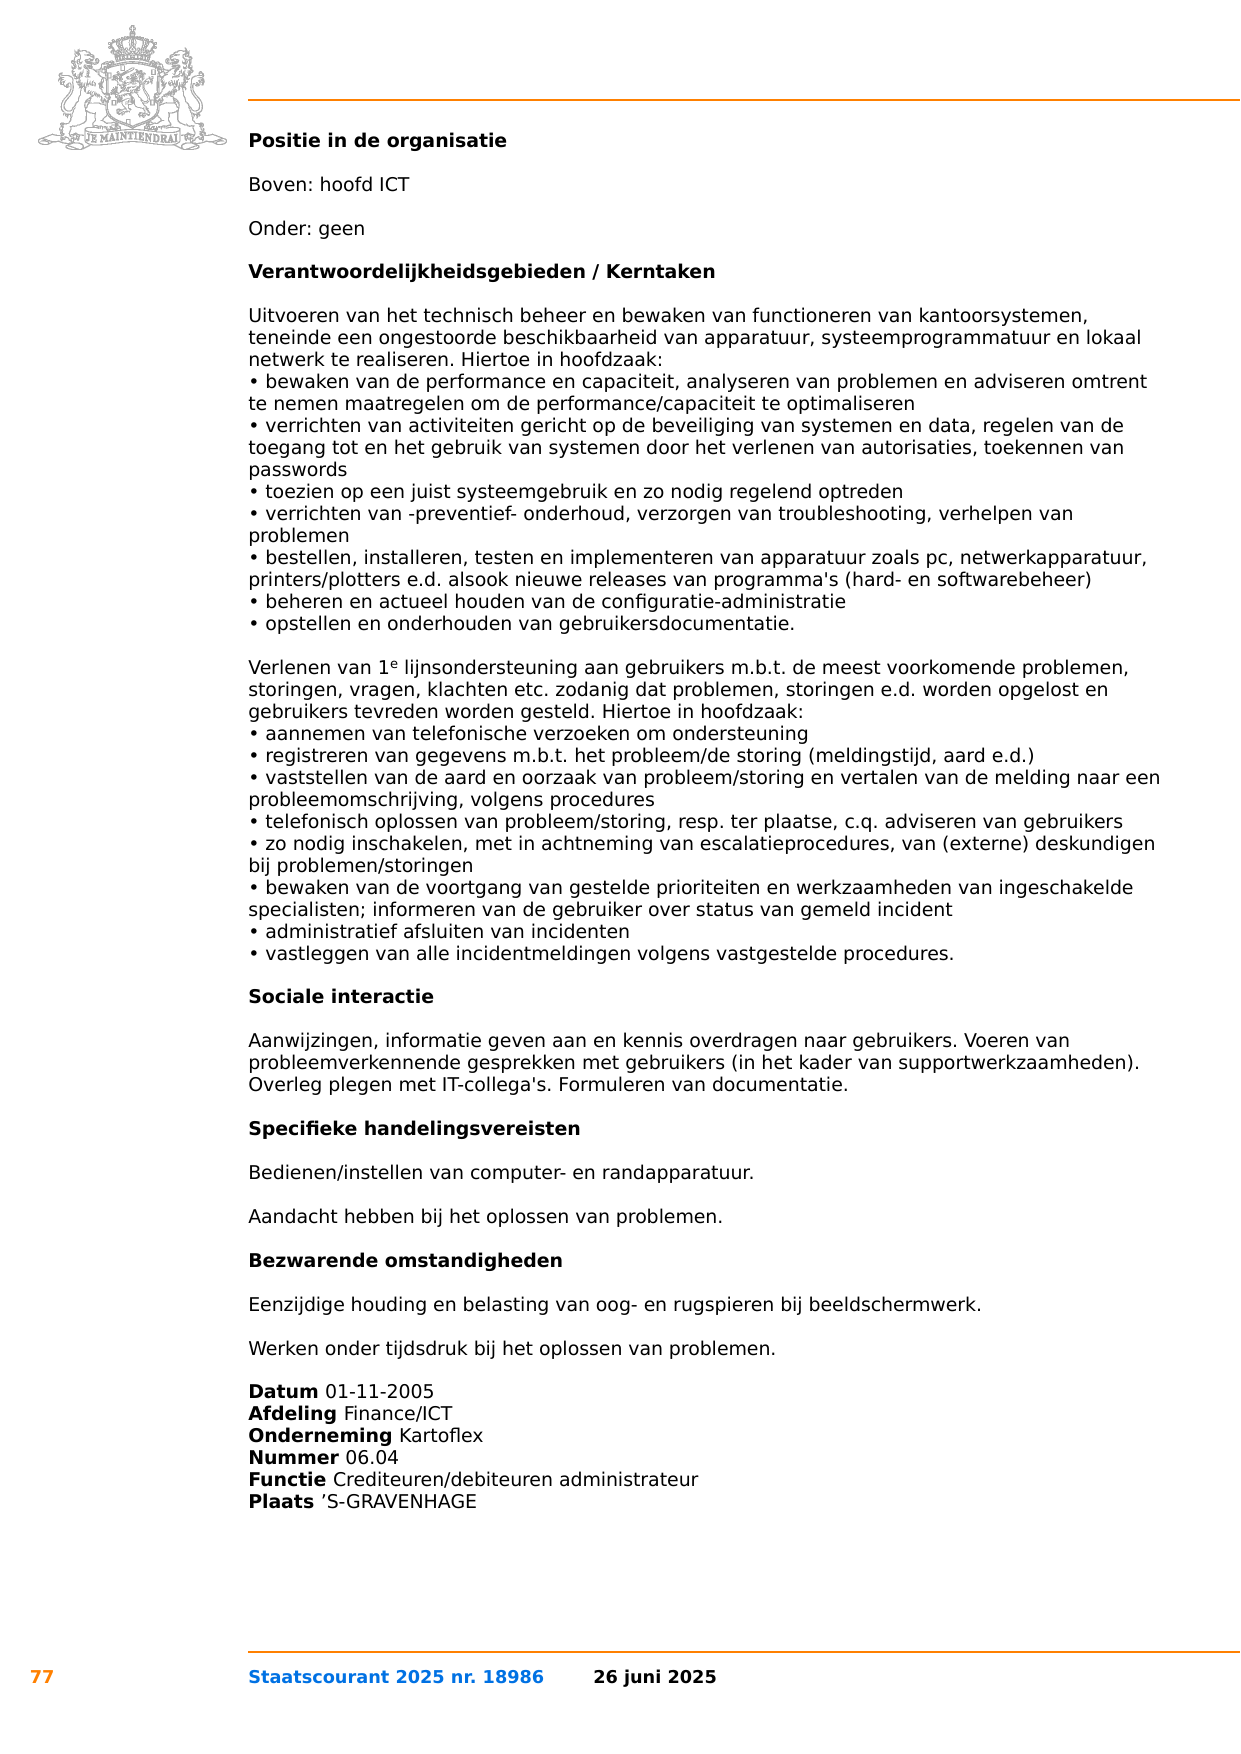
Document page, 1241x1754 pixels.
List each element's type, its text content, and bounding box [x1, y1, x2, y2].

text Verlenen van 1e lijnsondersteuning aan gebruikers m.b.t. de meest voorkomende problemen, storingen, vragen, klachten etc. zodanig dat problemen, storingen e.d. worden opgelost en gebruikers tevreden worden gesteld. Hiertoe in hoofdzaak: [248, 657, 1163, 723]
text • bewaken van de voortgang van gestelde prioriteiten en werkzaamheden van ingeschakelde specialisten; informeren van de gebruiker over status van gemeld incident [248, 877, 1163, 921]
text • beheren en actueel houden van de configuratie-administratie [248, 591, 1163, 613]
text Plaats ’S-GRAVENHAGE [248, 1491, 1163, 1513]
text • registreren van gegevens m.b.t. het probleem/de storing (meldingstijd, aard e.d.) [248, 745, 1163, 767]
text Bedienen/instellen van computer- en randapparatuur. [248, 1162, 1163, 1184]
text Datum 01-11-2005 [248, 1381, 1163, 1403]
text • vastleggen van alle incidentmeldingen volgens vastgestelde procedures. [248, 943, 1163, 964]
text • zo nodig inschakelen, met in achtneming van escalatieprocedures, van (externe) deskundigen bij problemen/storingen [248, 833, 1163, 877]
subtitle Specifieke handelingsvereisten [248, 1118, 1163, 1140]
text Boven: hoofd ICT [248, 174, 1163, 196]
text • telefonisch oplossen van probleem/storing, resp. ter plaatse, c.q. adviseren van gebruikers [248, 811, 1163, 833]
text • administratief afsluiten van incidenten [248, 921, 1163, 943]
text Uitvoeren van het technisch beheer en bewaken van functioneren van kantoorsystemen, teneinde een ongestoorde beschikbaarheid van apparatuur, systeemprogrammatuur en lokaal netwerk te realiseren. Hiertoe in hoofdzaak: [248, 305, 1163, 371]
text • bewaken van de performance en capaciteit, analyseren van problemen en adviseren omtrent te nemen maatregelen om de performance/capaciteit te optimaliseren [248, 371, 1163, 415]
subtitle Sociale interactie [248, 986, 1163, 1008]
text Werken onder tijdsdruk bij het oplossen van problemen. [248, 1337, 1163, 1359]
text Aandacht hebben bij het oplossen van problemen. [248, 1206, 1163, 1228]
text • verrichten van -preventief- onderhoud, verzorgen van troubleshooting, verhelpen van problemen [248, 503, 1163, 547]
text • toezien op een juist systeemgebruik en zo nodig regelend optreden [248, 481, 1163, 503]
text • opstellen en onderhouden van gebruikersdocumentatie. [248, 613, 1163, 635]
text Onderneming Kartoflex [248, 1425, 1163, 1447]
text • aannemen van telefonische verzoeken om ondersteuning [248, 723, 1163, 745]
picture [38, 25, 227, 150]
subtitle Positie in de organisatie [248, 130, 1163, 152]
text Functie Crediteuren/debiteuren administrateur [248, 1469, 1163, 1491]
text Eenzijdige houding en belasting van oog- en rugspieren bij beeldschermwerk. [248, 1293, 1163, 1316]
text Nummer 06.04 [248, 1447, 1163, 1469]
subtitle Verantwoordelijkheidsgebieden / Kerntaken [248, 261, 1163, 283]
text Afdeling Finance/ICT [248, 1403, 1163, 1425]
text • verrichten van activiteiten gericht op de beveiliging van systemen en data, regelen van de toegang tot en het gebruik van systemen door het verlenen van autorisaties, toekennen van passwords [248, 415, 1163, 481]
subtitle Bezwarende omstandigheden [248, 1250, 1163, 1272]
text • vaststellen van de aard en oorzaak van probleem/storing en vertalen van de melding naar een probleemomschrijving, volgens procedures [248, 767, 1163, 811]
text Aanwijzingen, informatie geven aan en kennis overdragen naar gebruikers. Voeren van probleemverkennende gesprekken met gebruikers (in het kader van supportwerkzaamheden). Overleg plegen met IT-collega's. Formuleren van documentatie. [248, 1030, 1163, 1096]
text Onder: geen [248, 218, 1163, 239]
text • bestellen, installeren, testen en implementeren van apparatuur zoals pc, netwerkapparatuur, printers/plotters e.d. alsook nieuwe releases van programma's (hard- en softwarebeheer) [248, 547, 1163, 591]
